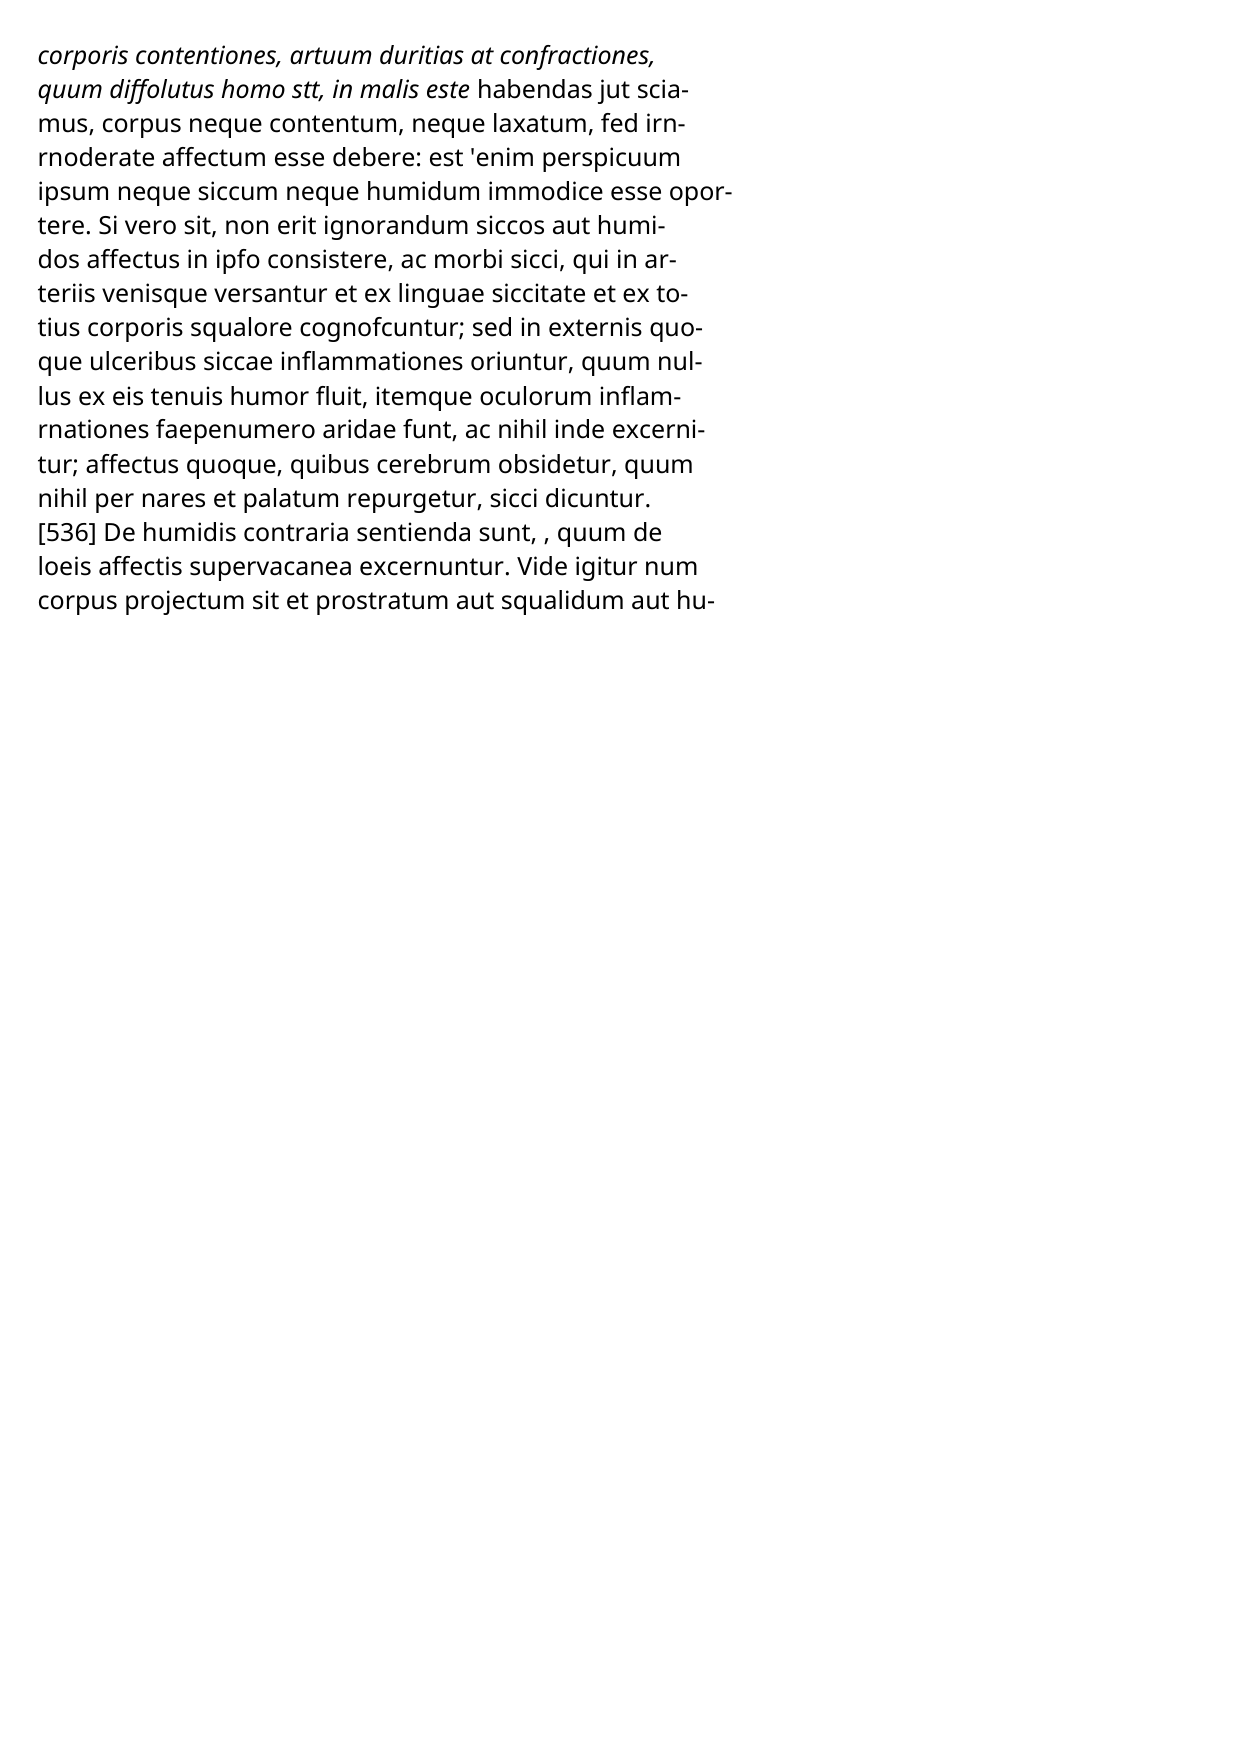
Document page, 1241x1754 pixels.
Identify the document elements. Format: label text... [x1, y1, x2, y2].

text corporis contentiones, artuum duritias at confractiones, quum diffolutus homo stt, in malis este habendas jut scia- mus, corpus neque contentum, neque laxatum, fed irn- rnoderate affectum esse debere: est 'enim perspicuum ipsum neque siccum neque humidum immodice esse opor- tere. Si vero sit, non erit ignorandum siccos aut humi- dos affectus in ipfo consistere, ac morbi sicci, qui in ar- teriis venisque versantur et ex linguae siccitate et ex to- tius corporis squalore cognofcuntur; sed in externis quo- que ulceribus siccae inflammationes oriuntur, quum nul- lus ex eis tenuis humor fluit, itemque oculorum inflam- rnationes faepenumero aridae funt, ac nihil inde excerni- tur; affectus quoque, quibus cerebrum obsidetur, quum nihil per nares et palatum repurgetur, sicci dicuntur. [536] De humidis contraria sentienda sunt, , quum de loeis affectis supervacanea excernuntur. Vide igitur num corpus projectum sit et prostratum aut squalidum aut hu- [37, 37, 1203, 617]
